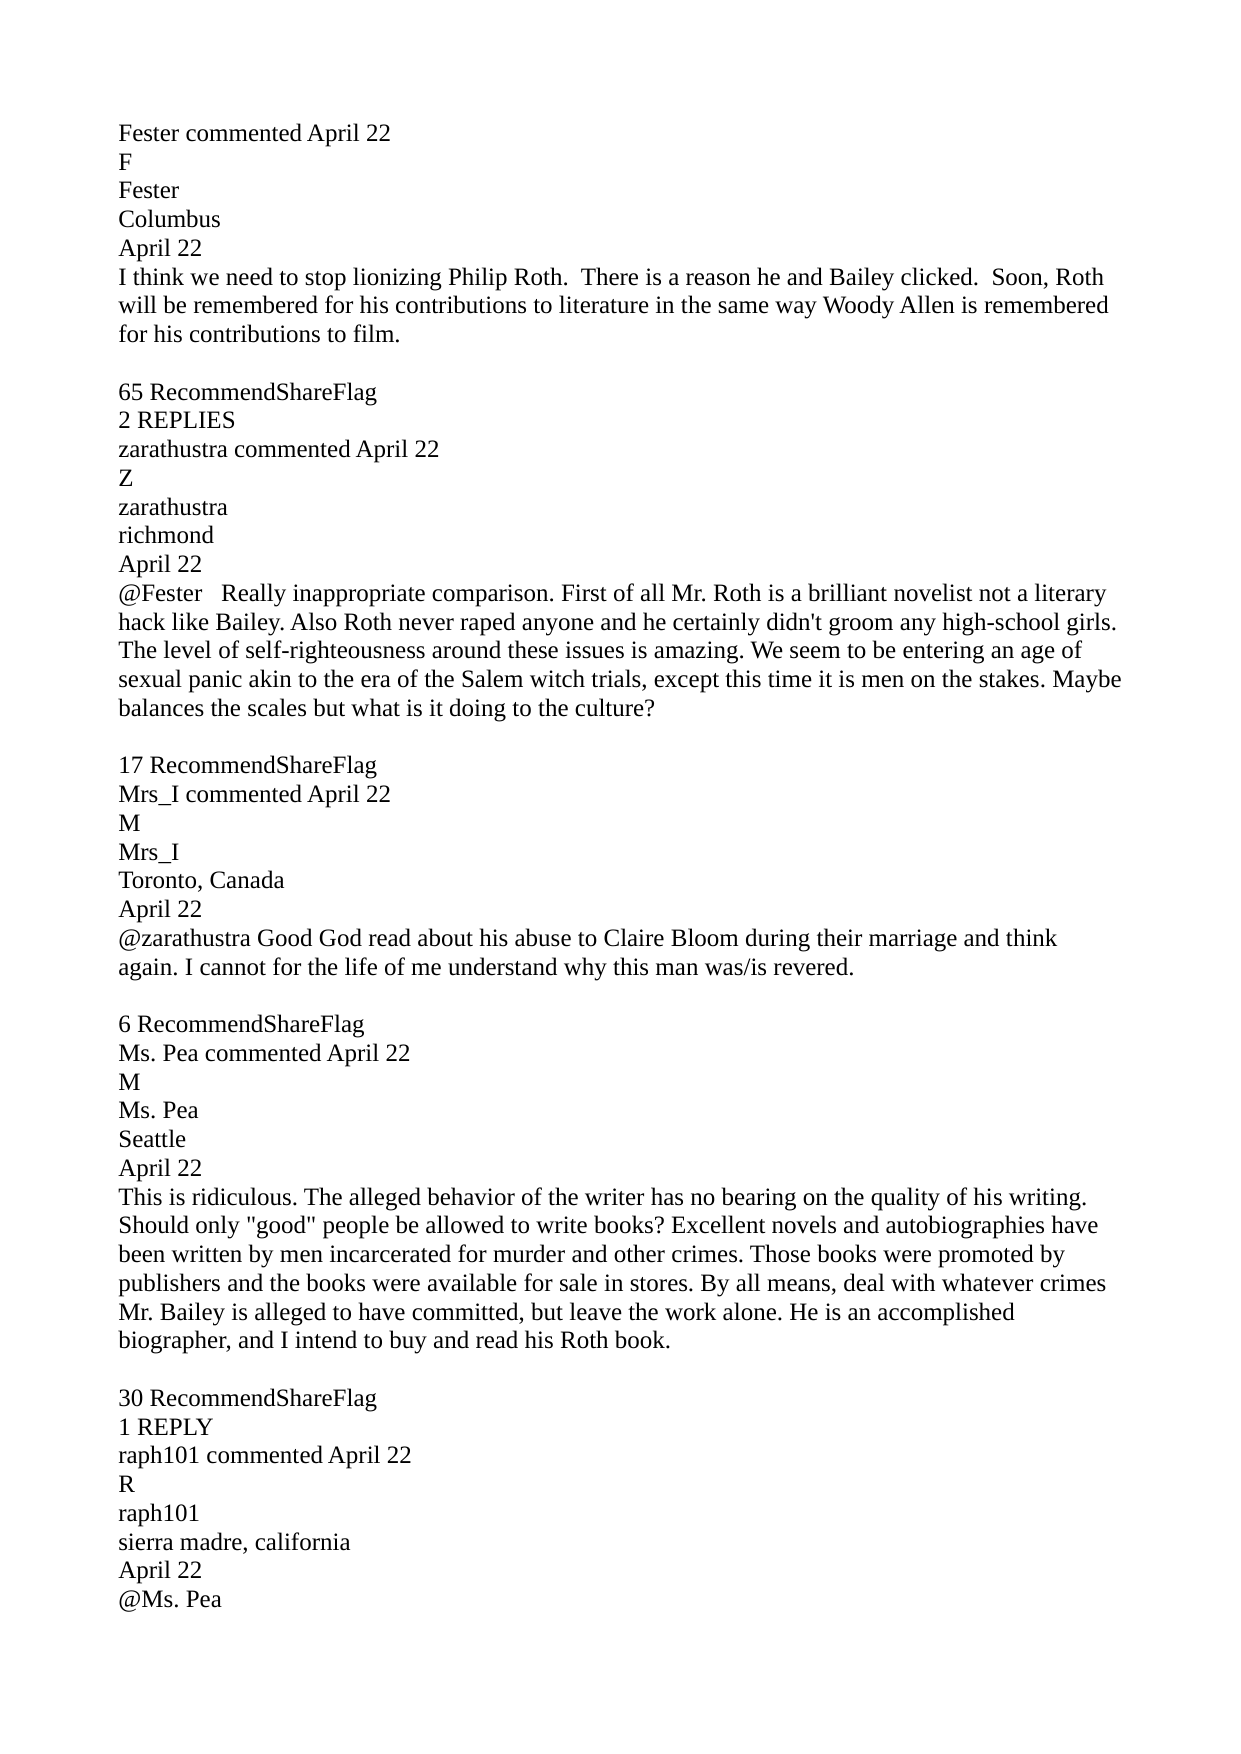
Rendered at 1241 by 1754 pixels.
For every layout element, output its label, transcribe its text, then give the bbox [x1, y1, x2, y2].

text @zarathustra Good God read about his abuse to Claire Bloom during their marriage and think again. I cannot for the life of me understand why this man was/is revered. [118, 923, 1122, 981]
text Seattle [118, 1124, 1122, 1153]
text Mrs_I [118, 837, 1122, 866]
text 65 RecommendShareFlag [118, 377, 1122, 406]
text @Fester Really inappropriate comparison. First of all Mr. Roth is a brilliant novelist not a literary hack like Bailey. Also Roth never raped anyone and he certainly didn't groom any high-school girls. The level of self-righteousness around these issues is amazing. We seem to be entering an age of sexual panic akin to the era of the Salem witch trials, except this time it is men on the stakes. Maybe balances the scales but what is it doing to the culture? [118, 578, 1122, 722]
text Ms. Pea commented April 22 [118, 1038, 1122, 1067]
text 30 RecommendShareFlag [118, 1383, 1122, 1412]
text Z [118, 463, 1122, 492]
text April 22 [118, 1556, 1122, 1584]
text M [118, 1067, 1122, 1096]
text R [118, 1469, 1122, 1498]
text sierra madre, california [118, 1527, 1122, 1556]
text zarathustra [118, 492, 1122, 521]
text 6 RecommendShareFlag [118, 1009, 1122, 1038]
text 17 RecommendShareFlag [118, 751, 1122, 779]
text raph101 [118, 1498, 1122, 1527]
text April 22 [118, 233, 1122, 262]
text richmond [118, 521, 1122, 549]
text M [118, 808, 1122, 837]
text Toronto, Canada [118, 866, 1122, 894]
text @Ms. Pea [118, 1584, 1122, 1613]
text raph101 commented April 22 [118, 1441, 1122, 1469]
text Columbus [118, 204, 1122, 233]
text April 22 [118, 549, 1122, 578]
text This is ridiculous. The alleged behavior of the writer has no bearing on the quality of his writing. Should only "good" people be allowed to write books? Excellent novels and autobiographies have been written by men incarcerated for murder and other crimes. Those books were promoted by publishers and the books were available for sale in stores. By all means, deal with whatever crimes Mr. Bailey is alleged to have committed, but leave the work alone. He is an accomplished biographer, and I intend to buy and read his Roth book. [118, 1182, 1122, 1354]
text Ms. Pea [118, 1096, 1122, 1124]
text zarathustra commented April 22 [118, 434, 1122, 463]
text 2 REPLIES [118, 406, 1122, 434]
text F [118, 147, 1122, 176]
text Mrs_I commented April 22 [118, 779, 1122, 808]
text April 22 [118, 1153, 1122, 1182]
text I think we need to stop lionizing Philip Roth. There is a reason he and Bailey clicked. Soon, Roth will be remembered for his contributions to literature in the same way Woody Allen is remembered for his contributions to film. [118, 262, 1122, 348]
text 1 REPLY [118, 1412, 1122, 1441]
text April 22 [118, 894, 1122, 923]
text Fester [118, 176, 1122, 204]
text Fester commented April 22 [118, 118, 1122, 147]
